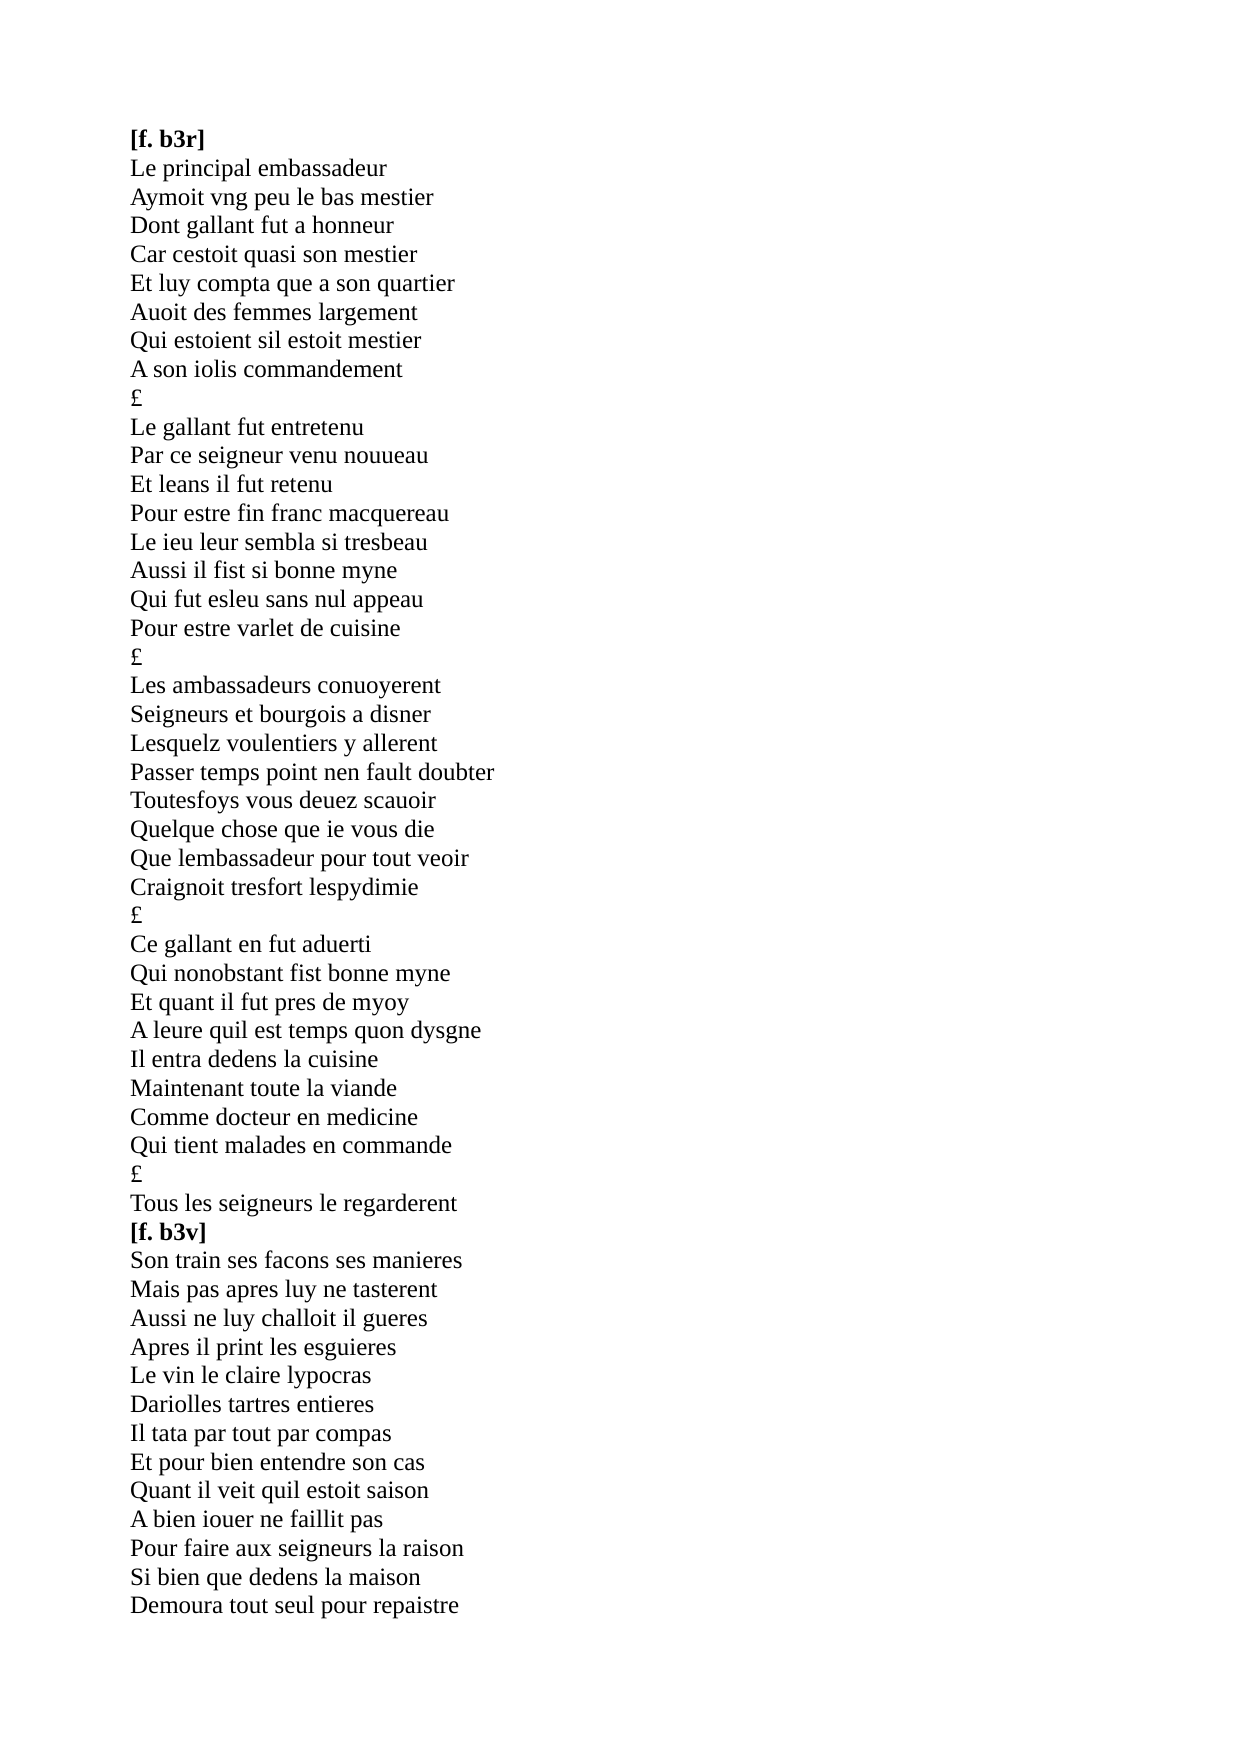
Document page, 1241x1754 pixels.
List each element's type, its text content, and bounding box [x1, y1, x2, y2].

text Il tata par tout par compas [118, 1418, 1122, 1447]
text £ [118, 900, 1122, 929]
text £ [118, 1159, 1122, 1188]
text Maintenant toute la viande [118, 1073, 1122, 1102]
text £ [118, 383, 1122, 412]
text Si bien que dedens la maison [118, 1562, 1122, 1590]
text Quelque chose que ie vous die [118, 814, 1122, 843]
text Seigneurs et bourgois a disner [118, 699, 1122, 728]
text Son train ses facons ses manieres [118, 1245, 1122, 1274]
text Le ieu leur sembla si tresbeau [118, 527, 1122, 555]
text Le gallant fut entretenu [118, 412, 1122, 440]
text Tous les seigneurs le regarderent [118, 1188, 1122, 1217]
text Mais pas apres luy ne tasterent [118, 1274, 1122, 1303]
text Apres il print les esguieres [118, 1332, 1122, 1360]
text Ce gallant en fut aduerti [118, 929, 1122, 958]
text Le principal embassadeur [118, 153, 1122, 182]
text Que lembassadeur pour tout veoir [118, 843, 1122, 872]
text A leure quil est temps quon dysgne [118, 1015, 1122, 1044]
text Pour estre varlet de cuisine [118, 613, 1122, 642]
text Et quant il fut pres de myoy [118, 987, 1122, 1015]
text Aussi il fist si bonne myne [118, 555, 1122, 584]
text Lesquelz voulentiers y allerent [118, 728, 1122, 757]
text [f. b3v] [118, 1217, 1122, 1245]
text Qui nonobstant fist bonne myne [118, 958, 1122, 987]
text Et leans il fut retenu [118, 469, 1122, 498]
text Pour faire aux seigneurs la raison [118, 1533, 1122, 1562]
text Toutesfoys vous deuez scauoir [118, 785, 1122, 814]
text Dont gallant fut a honneur [118, 210, 1122, 239]
text A bien iouer ne faillit pas [118, 1504, 1122, 1533]
text Car cestoit quasi son mestier [118, 239, 1122, 268]
text Et luy compta que a son quartier [118, 268, 1122, 297]
text Dariolles tartres entieres [118, 1389, 1122, 1418]
text Il entra dedens la cuisine [118, 1044, 1122, 1073]
text Et pour bien entendre son cas [118, 1447, 1122, 1475]
text Quant il veit quil estoit saison [118, 1475, 1122, 1504]
text Qui tient malades en commande [118, 1130, 1122, 1159]
text Comme docteur en medicine [118, 1102, 1122, 1130]
text Demoura tout seul pour repaistre [118, 1590, 1122, 1625]
text [f. b3r] [118, 118, 1122, 153]
text Qui fut esleu sans nul appeau [118, 584, 1122, 613]
text Qui estoient sil estoit mestier [118, 325, 1122, 354]
text Passer temps point nen fault doubter [118, 757, 1122, 785]
text Auoit des femmes largement [118, 297, 1122, 325]
text Aussi ne luy challoit il gueres [118, 1303, 1122, 1332]
text Le vin le claire lypocras [118, 1360, 1122, 1389]
text Par ce seigneur venu nouueau [118, 440, 1122, 469]
text Aymoit vng peu le bas mestier [118, 182, 1122, 210]
text £ [118, 642, 1122, 670]
text Pour estre fin franc macquereau [118, 498, 1122, 527]
text Les ambassadeurs conuoyerent [118, 670, 1122, 699]
text A son iolis commandement [118, 354, 1122, 383]
text Craignoit tresfort lespydimie [118, 872, 1122, 900]
